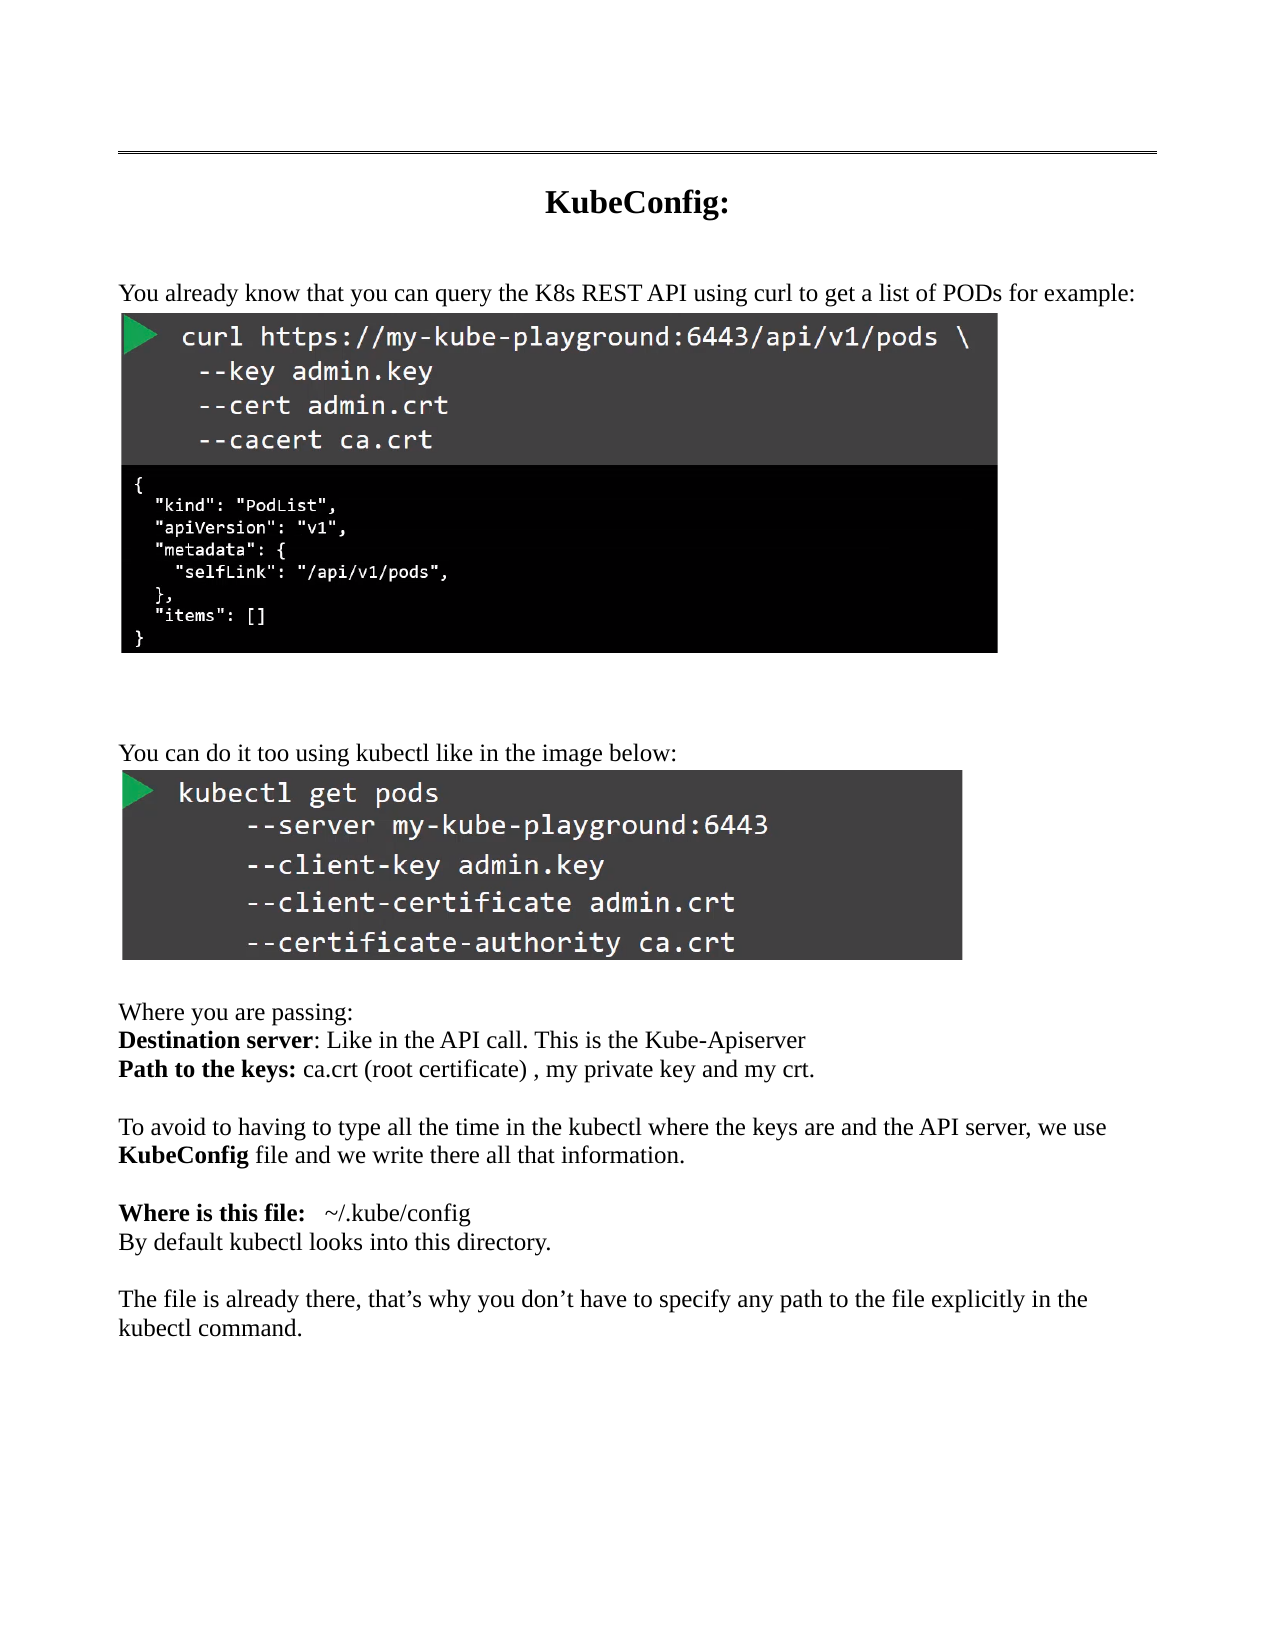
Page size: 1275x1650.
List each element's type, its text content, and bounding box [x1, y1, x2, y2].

text Path to the keys: ca.crt (root certificate) , my private key and my crt. [118, 1054, 1157, 1083]
text The file is already there, that’s why you don’t have to specify any path to the file explicitly in the kubectl command. [118, 1284, 1157, 1342]
text Destination server: Like in the API call. This is the Kube-Apiserver [118, 1026, 1157, 1054]
text By default kubectl looks into this directory. [118, 1227, 1157, 1256]
text Where is this file: ~/.kube/config [118, 1198, 1157, 1227]
picture [121, 313, 998, 653]
picture [122, 770, 963, 960]
text KubeConfig: [118, 182, 1157, 221]
text To avoid to having to type all the time in the kubectl where the keys are and the API server, we use KubeConfig file and we write there all that information. [118, 1112, 1157, 1169]
text Where you are passing: [118, 997, 1157, 1026]
text You already know that you can query the K8s REST API using curl to get a list of PODs for example: [118, 278, 1157, 307]
text You can do it too using kubectl like in the image below: [118, 738, 1157, 767]
